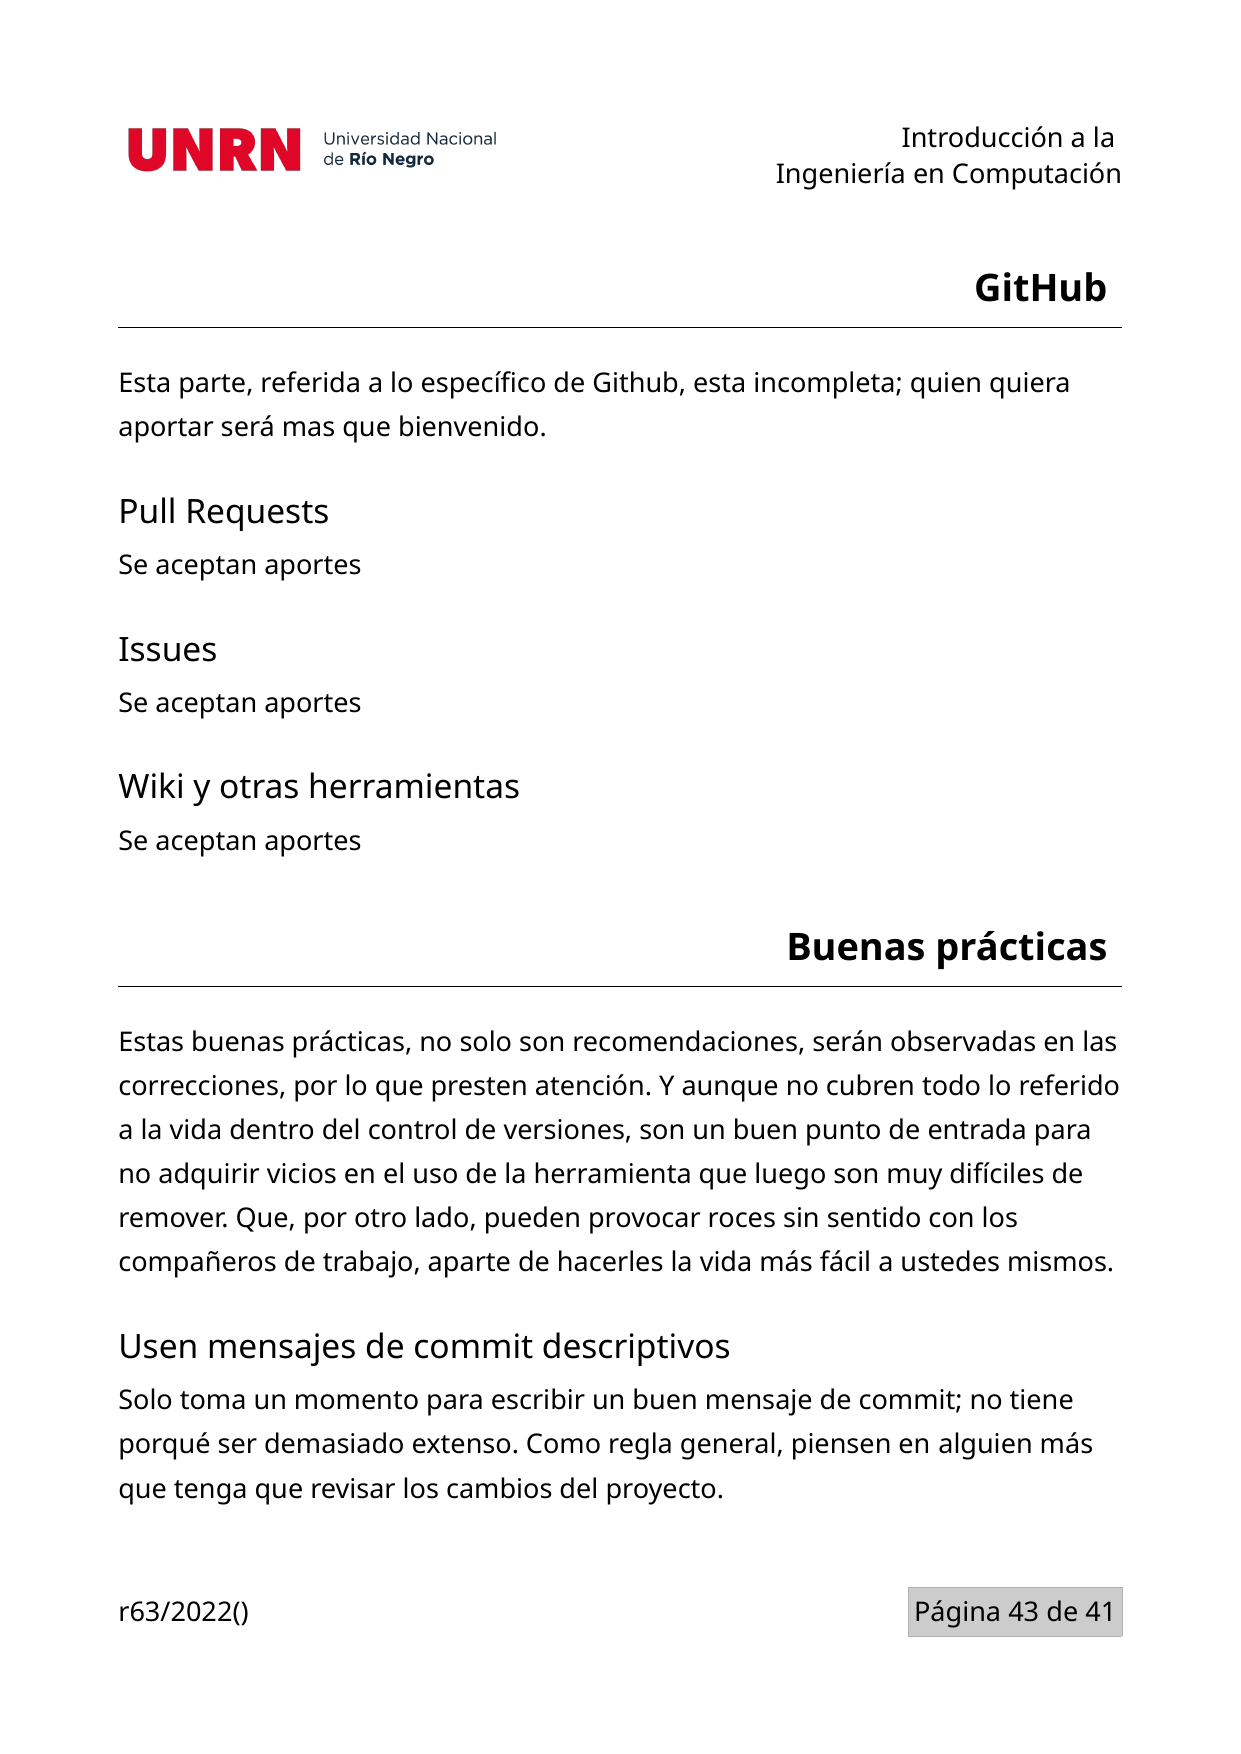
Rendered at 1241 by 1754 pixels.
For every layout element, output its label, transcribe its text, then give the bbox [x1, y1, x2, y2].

subtitle Issues [118, 625, 1122, 671]
subtitle GitHub [118, 246, 1122, 327]
text Estas buenas prácticas, no solo son recomendaciones, serán observadas en las correcciones, por lo que presten atención. Y aunque no cubren todo lo referido a la vida dentro del control de versiones, son un buen punto de entrada para no adquirir vicios en el uso de la herramienta que luego son muy difíciles de remover. Que, por otro lado, pueden provocar roces sin sentido con los compañeros de trabajo, aparte de hacerles la vida más fácil a ustedes mismos. [118, 1022, 1122, 1280]
text Esta parte, referida a lo específico de Github, esta incompleta; quien quiera aportar será mas que bienvenido. [118, 363, 1122, 444]
subtitle Usen mensajes de commit descriptivos [118, 1322, 1122, 1368]
subtitle Wiki y otras herramientas [118, 763, 1122, 809]
subtitle Pull Requests [118, 487, 1122, 533]
text Se aceptan aportes [118, 821, 1122, 858]
text Solo toma un momento para escribir un buen mensaje de commit; no tiene porqué ser demasiado extenso. Como regla general, piensen en alguien más que tenga que revisar los cambios del proyecto. [118, 1381, 1122, 1506]
subtitle Buenas prácticas [118, 905, 1122, 986]
text Se aceptan aportes [118, 683, 1122, 720]
picture [118, 118, 505, 180]
text Se aceptan aportes [118, 546, 1122, 582]
